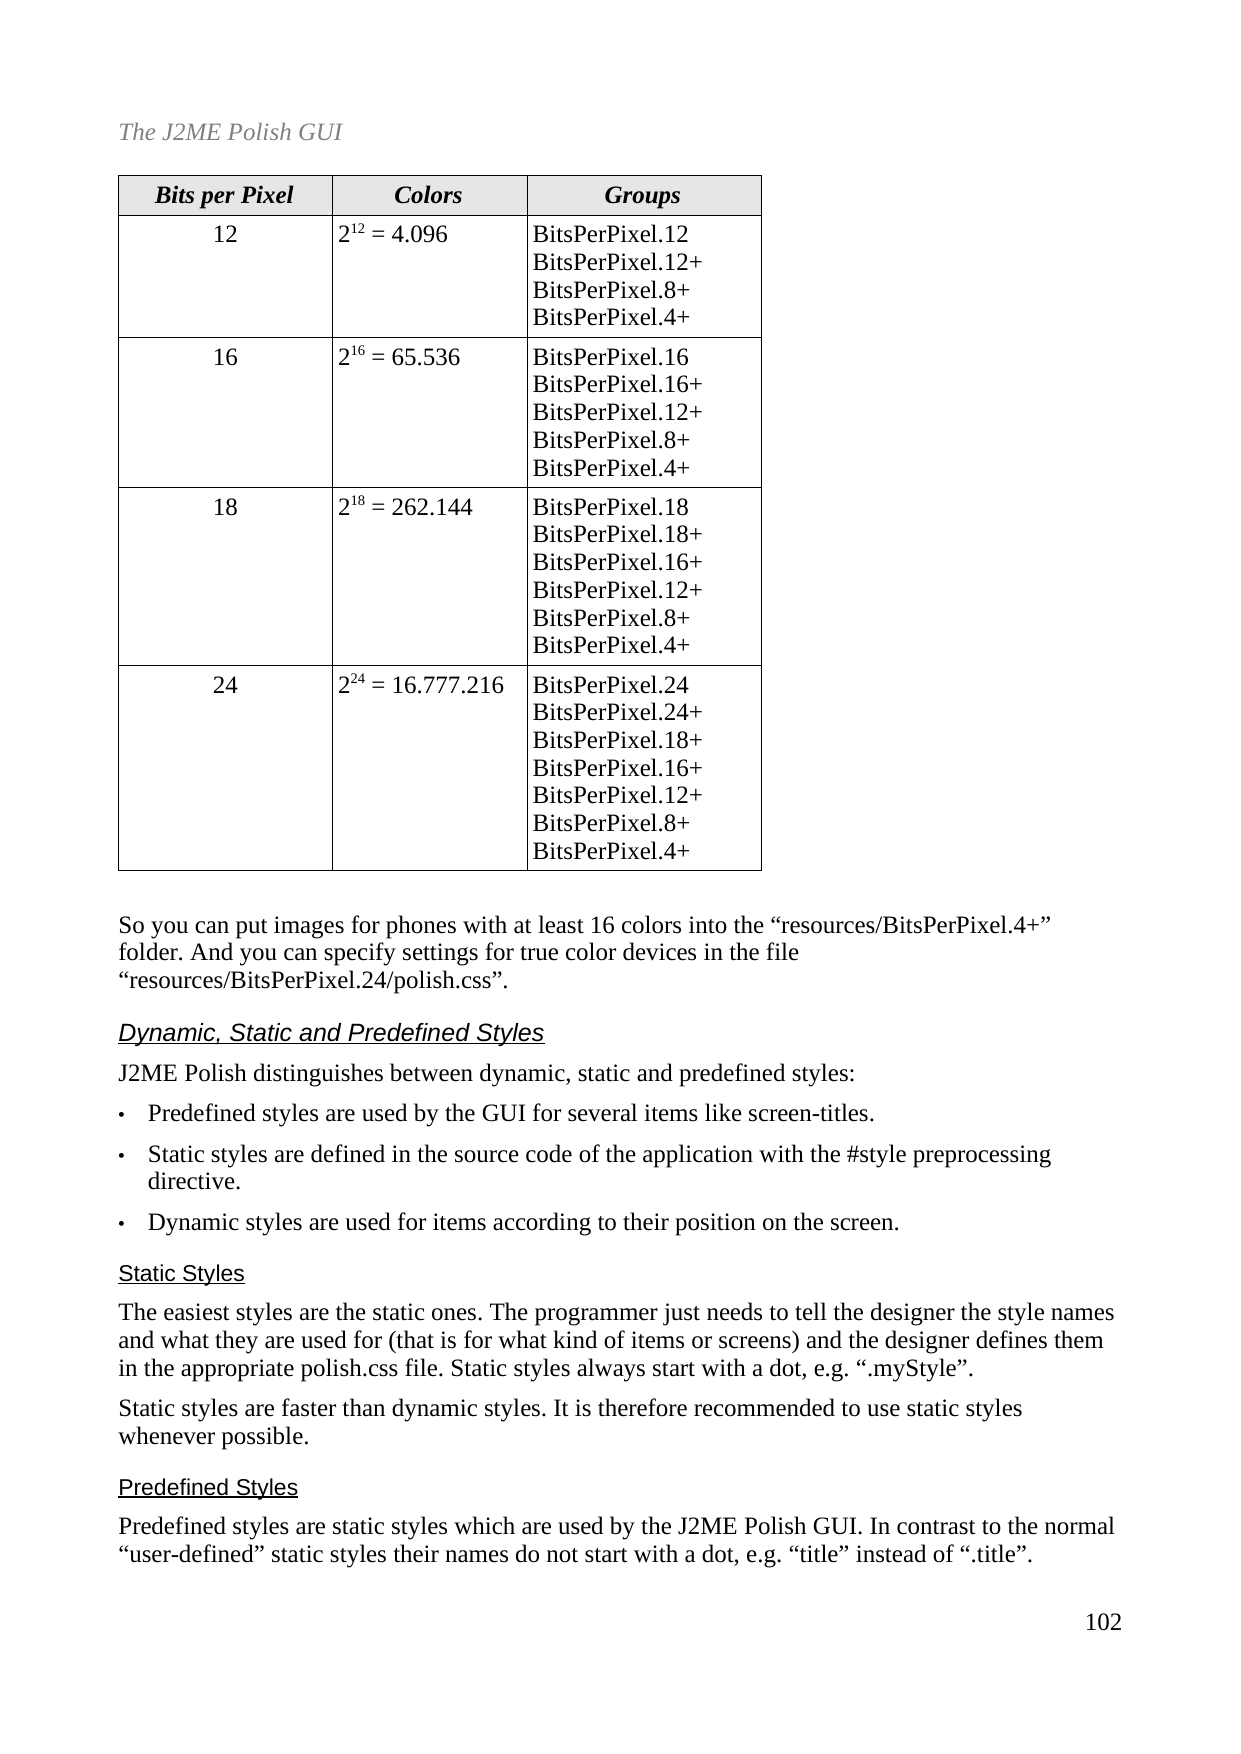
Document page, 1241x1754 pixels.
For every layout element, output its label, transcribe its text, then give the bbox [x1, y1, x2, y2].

text J2ME Polish distinguishes between dynamic, static and predefined styles: [118, 1059, 1122, 1087]
text The easiest styles are the static ones. The programmer just needs to tell the designer the style names and what they are used for (that is for what kind of items or screens) and the designer defines them in the appropriate polish.css file. Static styles always start with a dot, e.g. “.myStyle”. [118, 1298, 1122, 1382]
text Static styles are faster than dynamic styles. It is therefore recommended to use static styles whenever possible. [118, 1394, 1122, 1449]
text Predefined styles are static styles which are used by the J2ME Polish GUI. In contrast to the normal “user-defined” static styles their names do not start with a dot, e.g. “title” instead of “.title”. [118, 1512, 1122, 1568]
table_cell BitsPerPixel.12 BitsPerPixel.12+ BitsPerPixel.8+ BitsPerPixel.4+ [528, 216, 761, 337]
table_cell 224 = 16.777.216 [333, 666, 527, 870]
table_header Groups [528, 176, 761, 215]
table_cell 218 = 262.144 [333, 488, 527, 665]
table_cell 16 [119, 338, 332, 487]
subtitle Static Styles [118, 1260, 1122, 1286]
subtitle Predefined Styles [118, 1474, 1122, 1500]
table_cell 12 [119, 216, 332, 337]
list Static styles are defined in the source code of the application with the #style preprocessing directive. [118, 1140, 1122, 1195]
table_cell 216 = 65.536 [333, 338, 527, 487]
table_cell 212 = 4.096 [333, 216, 527, 337]
text So you can put images for phones with at least 16 colors into the “resources/BitsPerPixel.4+” folder. And you can specify settings for true color devices in the file “resources/BitsPerPixel.24/polish.css”. [118, 911, 1122, 994]
subtitle Dynamic, Static and Predefined Styles [118, 1019, 1122, 1047]
table_header Colors [333, 176, 527, 215]
list Predefined styles are used by the GUI for several items like screen-titles. [118, 1099, 1122, 1127]
table_cell BitsPerPixel.16 BitsPerPixel.16+ BitsPerPixel.12+ BitsPerPixel.8+ BitsPerPixel.4+ [528, 338, 761, 487]
table_header Bits per Pixel [119, 176, 332, 215]
table_cell 24 [119, 666, 332, 870]
table_cell 18 [119, 488, 332, 665]
list Dynamic styles are used for items according to their position on the screen. [118, 1208, 1122, 1235]
table_cell BitsPerPixel.18 BitsPerPixel.18+ BitsPerPixel.16+ BitsPerPixel.12+ BitsPerPixel.8+ BitsPerPixel.4+ [528, 488, 761, 665]
table_cell BitsPerPixel.24 BitsPerPixel.24+ BitsPerPixel.18+ BitsPerPixel.16+ BitsPerPixel.12+ BitsPerPixel.8+ BitsPerPixel.4+ [528, 666, 761, 870]
